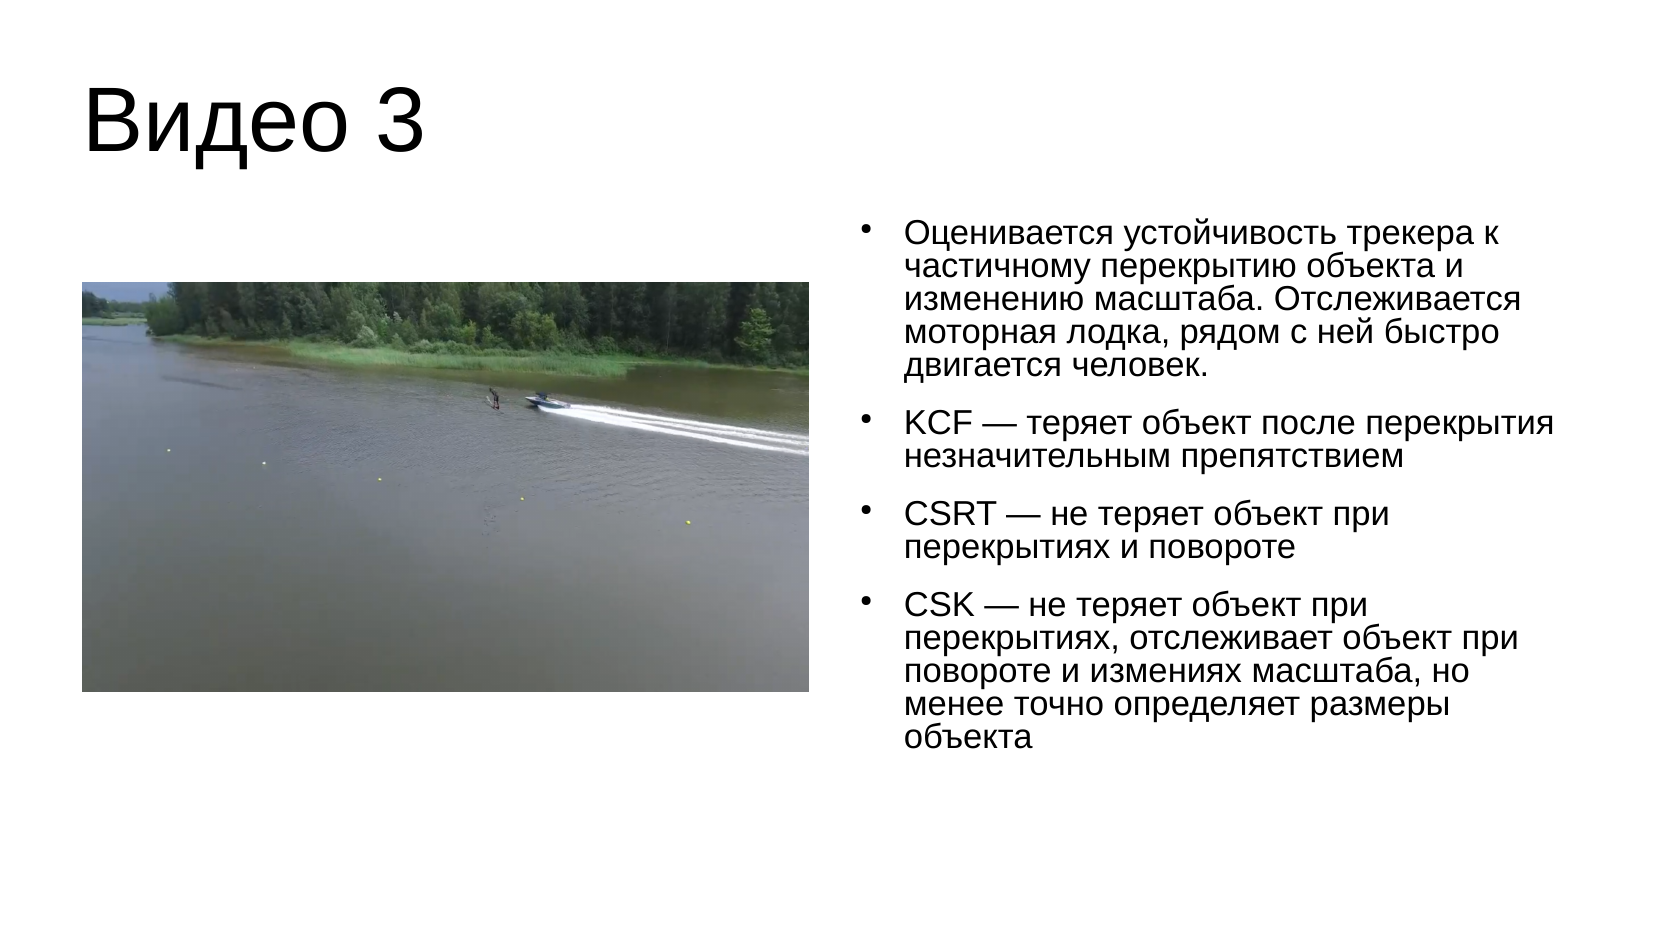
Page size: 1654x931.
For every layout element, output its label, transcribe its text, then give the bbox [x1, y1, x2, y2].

picture [82, 282, 809, 692]
list Оценивается устойчивость трекера к частичному перекрытию объекта и изменению масштаба. Отслеживается моторная лодка, рядом с ней быстро двигается человек. KCF — теряет объект после перекрытия незначительным препятствием CSRT — не теряет объект при перекрытиях и повороте CSK — не теряет объект при перекрытиях, отслеживает объект при повороте и измениях масштаба, но менее точно определяет размеры объекта [845, 217, 1572, 758]
title Видео 3 [82, 37, 1571, 193]
